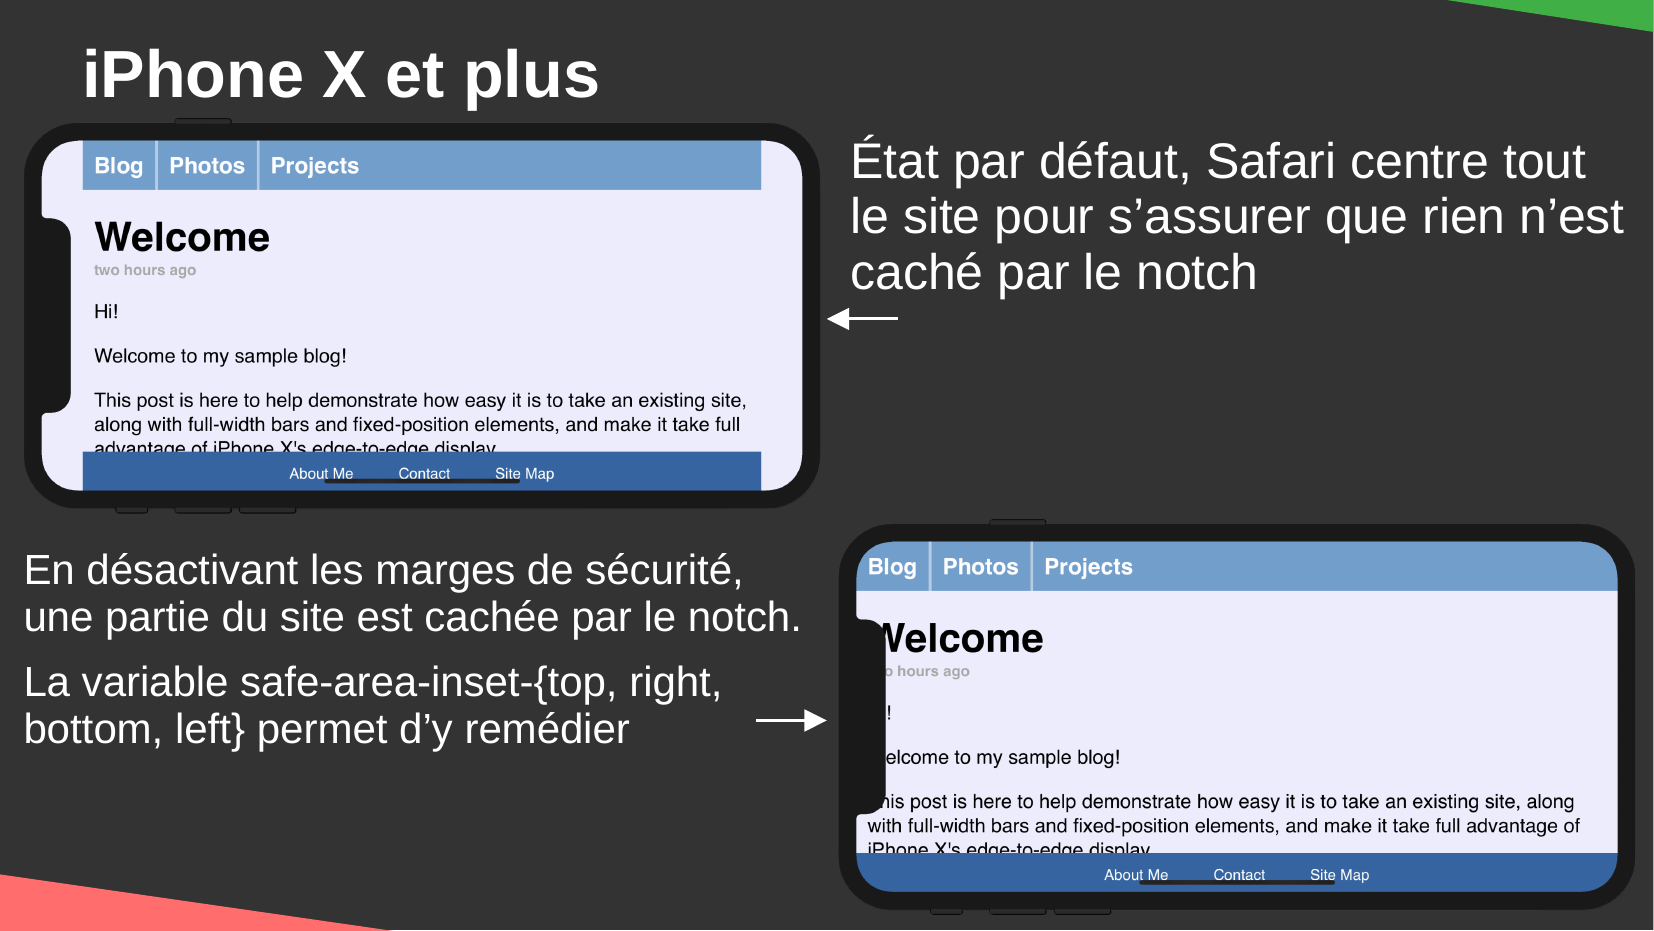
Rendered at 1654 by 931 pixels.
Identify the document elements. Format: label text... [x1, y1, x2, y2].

title iPhone X et plus [82, 37, 1276, 122]
list En désactivant les marges de sécurité, une partie du site est cachée par le notch. La variable safe-area-inset-{top, right, bottom, left} permet d’y remédier [23, 546, 804, 756]
text_box [1446, 0, 1654, 33]
list État par défaut, Safari centre tout le site pour s’assurer que rien n’est caché par le notch [850, 132, 1630, 308]
text_box [0, 874, 394, 931]
picture [23, 118, 821, 514]
picture [838, 519, 1636, 915]
